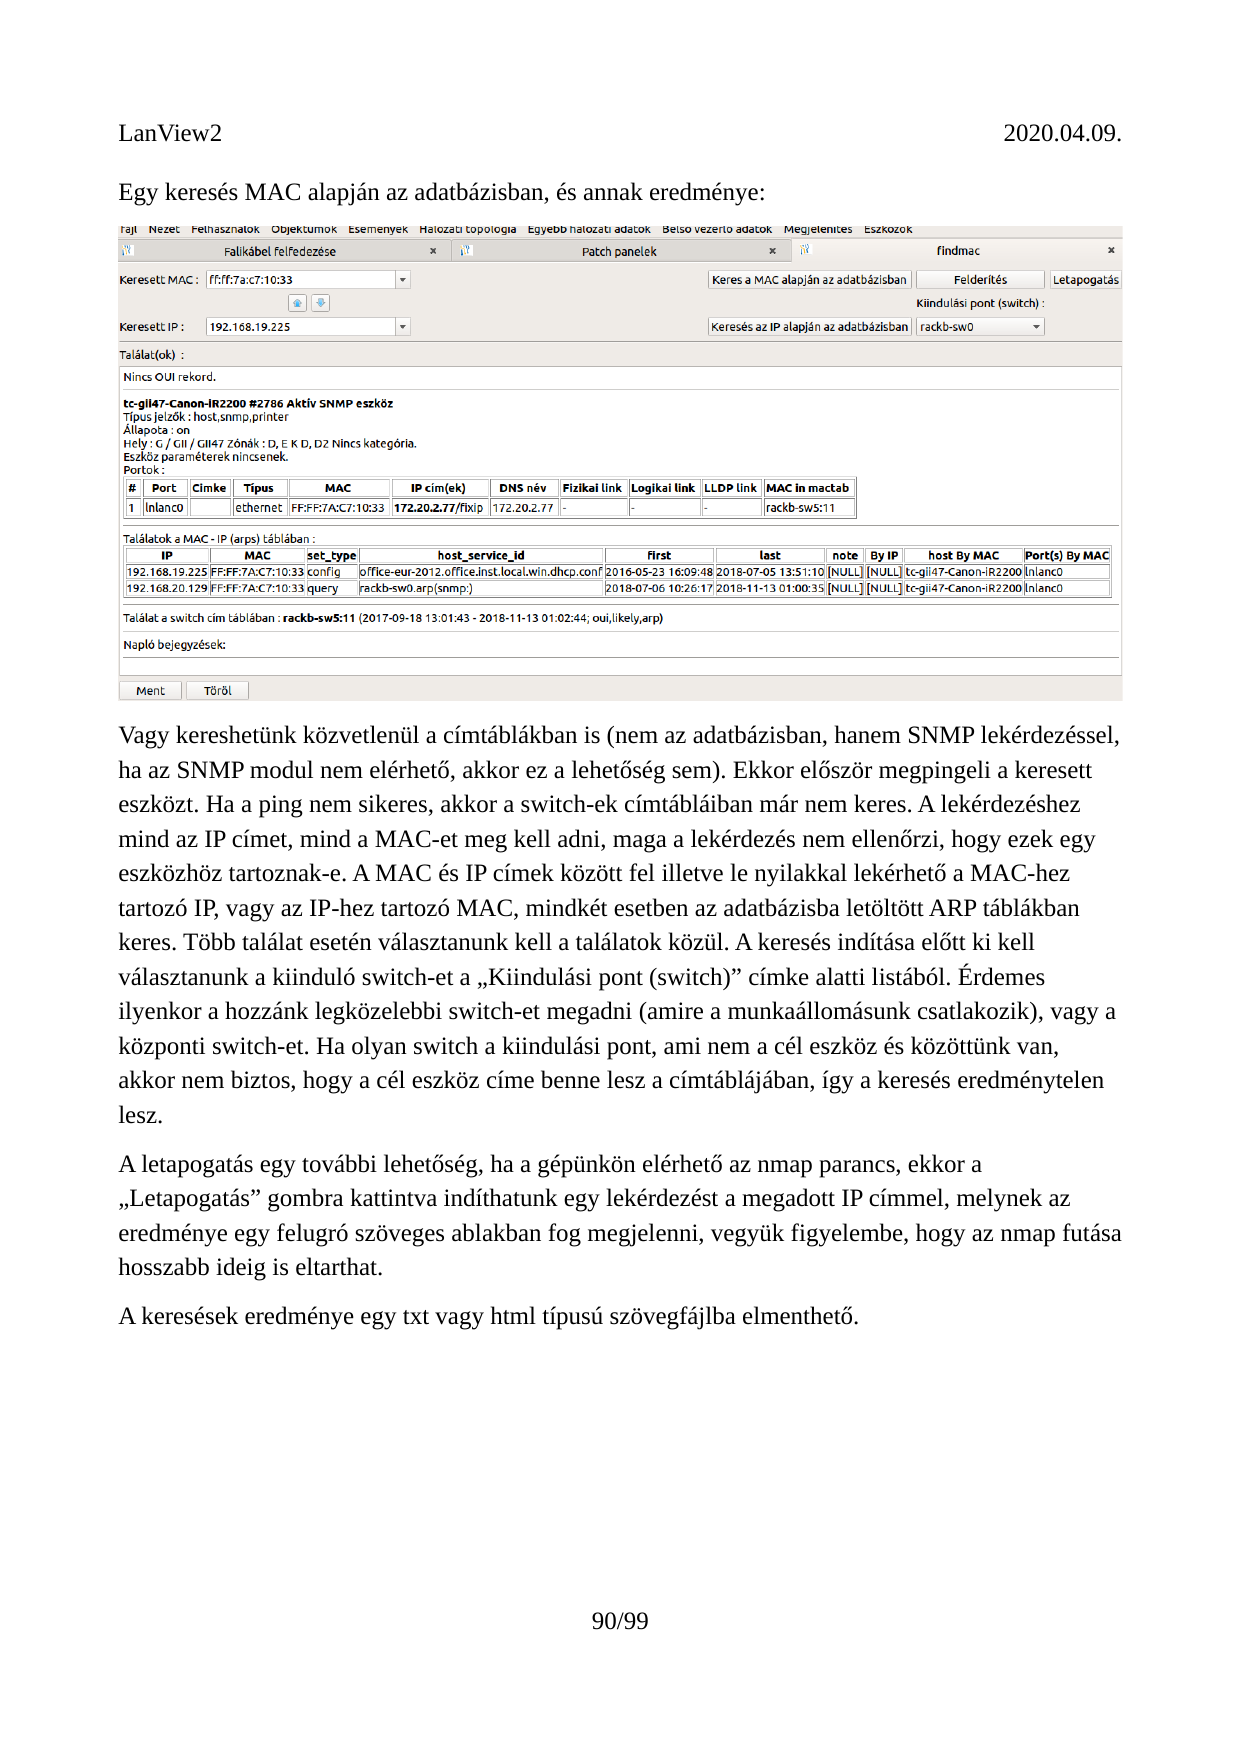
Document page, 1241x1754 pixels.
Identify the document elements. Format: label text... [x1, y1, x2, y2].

text Egy keresés MAC alapján az adatbázisban, és annak eredménye: [118, 177, 1122, 206]
picture [118, 226, 1123, 701]
text A letapogatás egy további lehetőség, ha a gépünkön elérhető az nmap parancs, ekkor a „Letapogatás” gombra kattintva indíthatunk egy lekérdezést a megadott IP címmel, melynek az eredménye egy felugró szöveges ablakban fog megjelenni, vegyük figyelembe, hogy az nmap futása hosszabb ideig is eltarthat. [118, 1149, 1122, 1281]
text A keresések eredménye egy txt vagy html típusú szövegfájlba elmenthető. [118, 1301, 1122, 1330]
text Vagy kereshetünk közvetlenül a címtáblákban is (nem az adatbázisban, hanem SNMP lekérdezéssel, ha az SNMP modul nem elérhető, akkor ez a lehetőség sem). Ekkor először megpingeli a keresett eszközt. Ha a ping nem sikeres, akkor a switch-ek címtábláiban már nem keres. A lekérdezéshez mind az IP címet, mind a MAC-et meg kell adni, maga a lekérdezés nem ellenőrzi, hogy ezek egy eszközhöz tartoznak-e. A MAC és IP címek között fel illetve le nyilakkal lekérhető a MAC-hez tartozó IP, vagy az IP-hez tartozó MAC, mindkét esetben az adatbázisba letöltött ARP táblákban keres. Több találat esetén választanunk kell a találatok közül. A keresés indítása előtt ki kell választanunk a kiinduló switch-et a „Kiindulási pont (switch)” címke alatti listából. Érdemes ilyenkor a hozzánk legközelebbi switch-et megadni (amire a munkaállomásunk csatlakozik), vagy a központi switch-et. Ha olyan switch a kiindulási pont, ami nem a cél eszköz és közöttünk van, akkor nem biztos, hogy a cél eszköz címe benne lesz a címtáblájában, így a keresés eredménytelen lesz. [118, 721, 1122, 1129]
